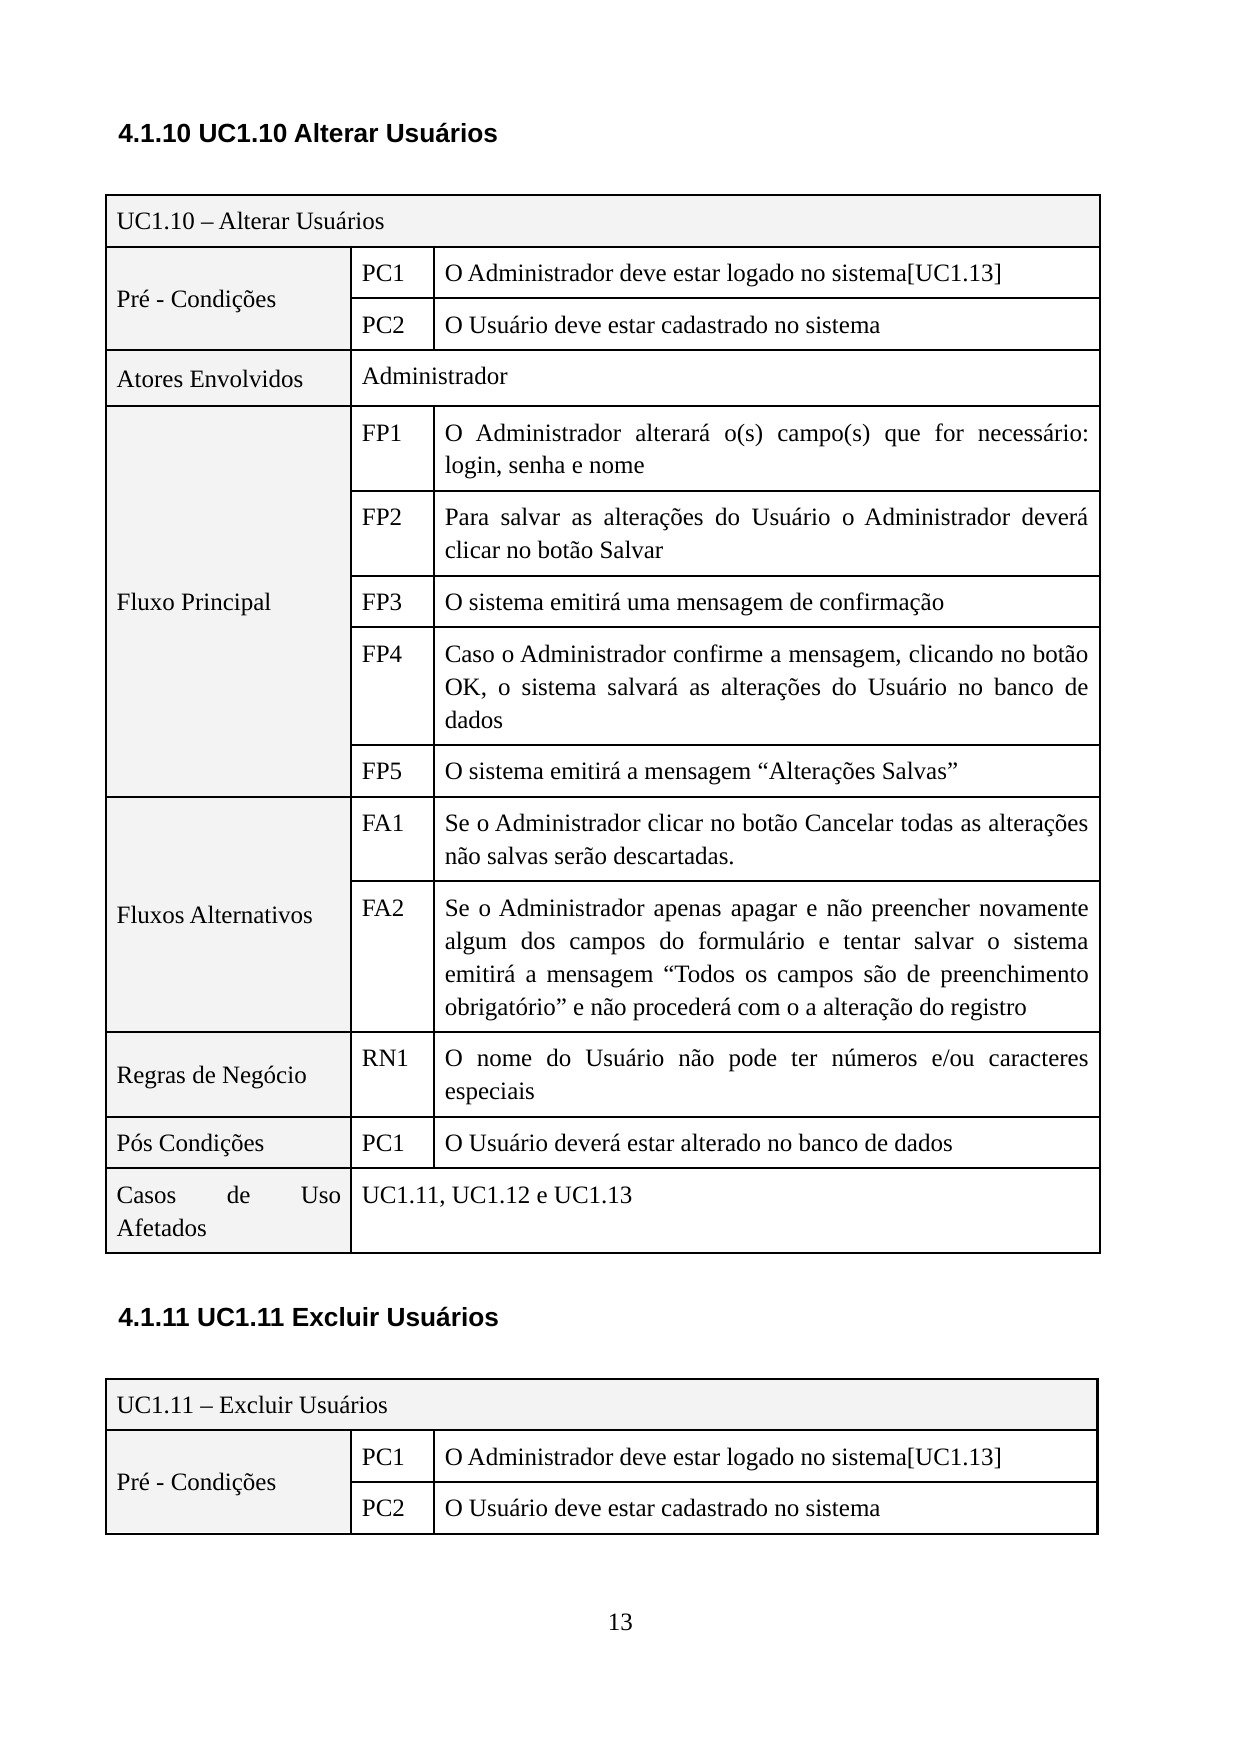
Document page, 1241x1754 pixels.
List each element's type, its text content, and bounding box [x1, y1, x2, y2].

subtitle 4.1.10 UC1.10 Alterar Usuários [118, 118, 1122, 148]
table_cell O Usuário deve estar cadastrado no sistema [435, 299, 1099, 349]
table_cell O Administrador deve estar logado no sistema[UC1.13] [435, 248, 1099, 297]
table_cell Fluxos Alternativos [107, 798, 350, 1031]
table_cell FP5 [352, 746, 433, 796]
table_cell Fluxo Principal [107, 407, 350, 796]
table_cell PC1 [352, 248, 433, 297]
table_cell O sistema emitirá uma mensagem de confirmação [435, 577, 1099, 626]
table_cell Pré - Condições [107, 248, 350, 349]
table_cell Para salvar as alterações do Usuário o Administrador deverá clicar no botão Salvar [435, 492, 1099, 574]
table_cell Se o Administrador apenas apagar e não preencher novamente algum dos campos do formulário e tentar salvar o sistema emitirá a mensagem “Todos os campos são de preenchimento obrigatório” e não procederá com o a alteração do registro [435, 882, 1099, 1031]
table_cell O Usuário deverá estar alterado no banco de dados [435, 1118, 1099, 1167]
table_cell PC2 [352, 1483, 433, 1532]
table_cell O Usuário deve estar cadastrado no sistema [435, 1483, 1096, 1532]
table_cell FP3 [352, 577, 433, 626]
table_cell Casos de Uso Afetados [107, 1169, 350, 1252]
table_cell O Administrador alterará o(s) campo(s) que for necessário: login, senha e nome [435, 407, 1099, 490]
table_cell RN1 [352, 1033, 433, 1116]
table_cell Pré - Condições [107, 1431, 350, 1532]
table_cell Se o Administrador clicar no botão Cancelar todas as alterações não salvas serão descartadas. [435, 798, 1099, 880]
table_cell O Administrador deve estar logado no sistema[UC1.13] [435, 1431, 1096, 1481]
table_header UC1.10 – Alterar Usuários [107, 196, 1099, 246]
table_cell UC1.11, UC1.12 e UC1.13 [352, 1169, 1099, 1252]
table_cell O sistema emitirá a mensagem “Alterações Salvas” [435, 746, 1099, 796]
table_cell PC1 [352, 1118, 433, 1167]
table_cell Regras de Negócio [107, 1033, 350, 1116]
table_header UC1.11 – Excluir Usuários [107, 1380, 1096, 1429]
table_cell Pós Condições [107, 1118, 350, 1167]
table_cell Administrador [352, 351, 1099, 405]
table_cell FP2 [352, 492, 433, 574]
table_cell Caso o Administrador confirme a mensagem, clicando no botão OK, o sistema salvará as alterações do Usuário no banco de dados [435, 628, 1099, 744]
subtitle 4.1.11 UC1.11 Excluir Usuários [118, 1302, 1122, 1332]
table_cell PC2 [352, 299, 433, 349]
table_cell FP4 [352, 628, 433, 744]
table_cell FA2 [352, 882, 433, 1031]
table_cell O nome do Usuário não pode ter números e/ou caracteres especiais [435, 1033, 1099, 1116]
table_cell Atores Envolvidos [107, 351, 350, 405]
table_cell FP1 [352, 407, 433, 490]
table_cell PC1 [352, 1431, 433, 1481]
table_cell FA1 [352, 798, 433, 880]
